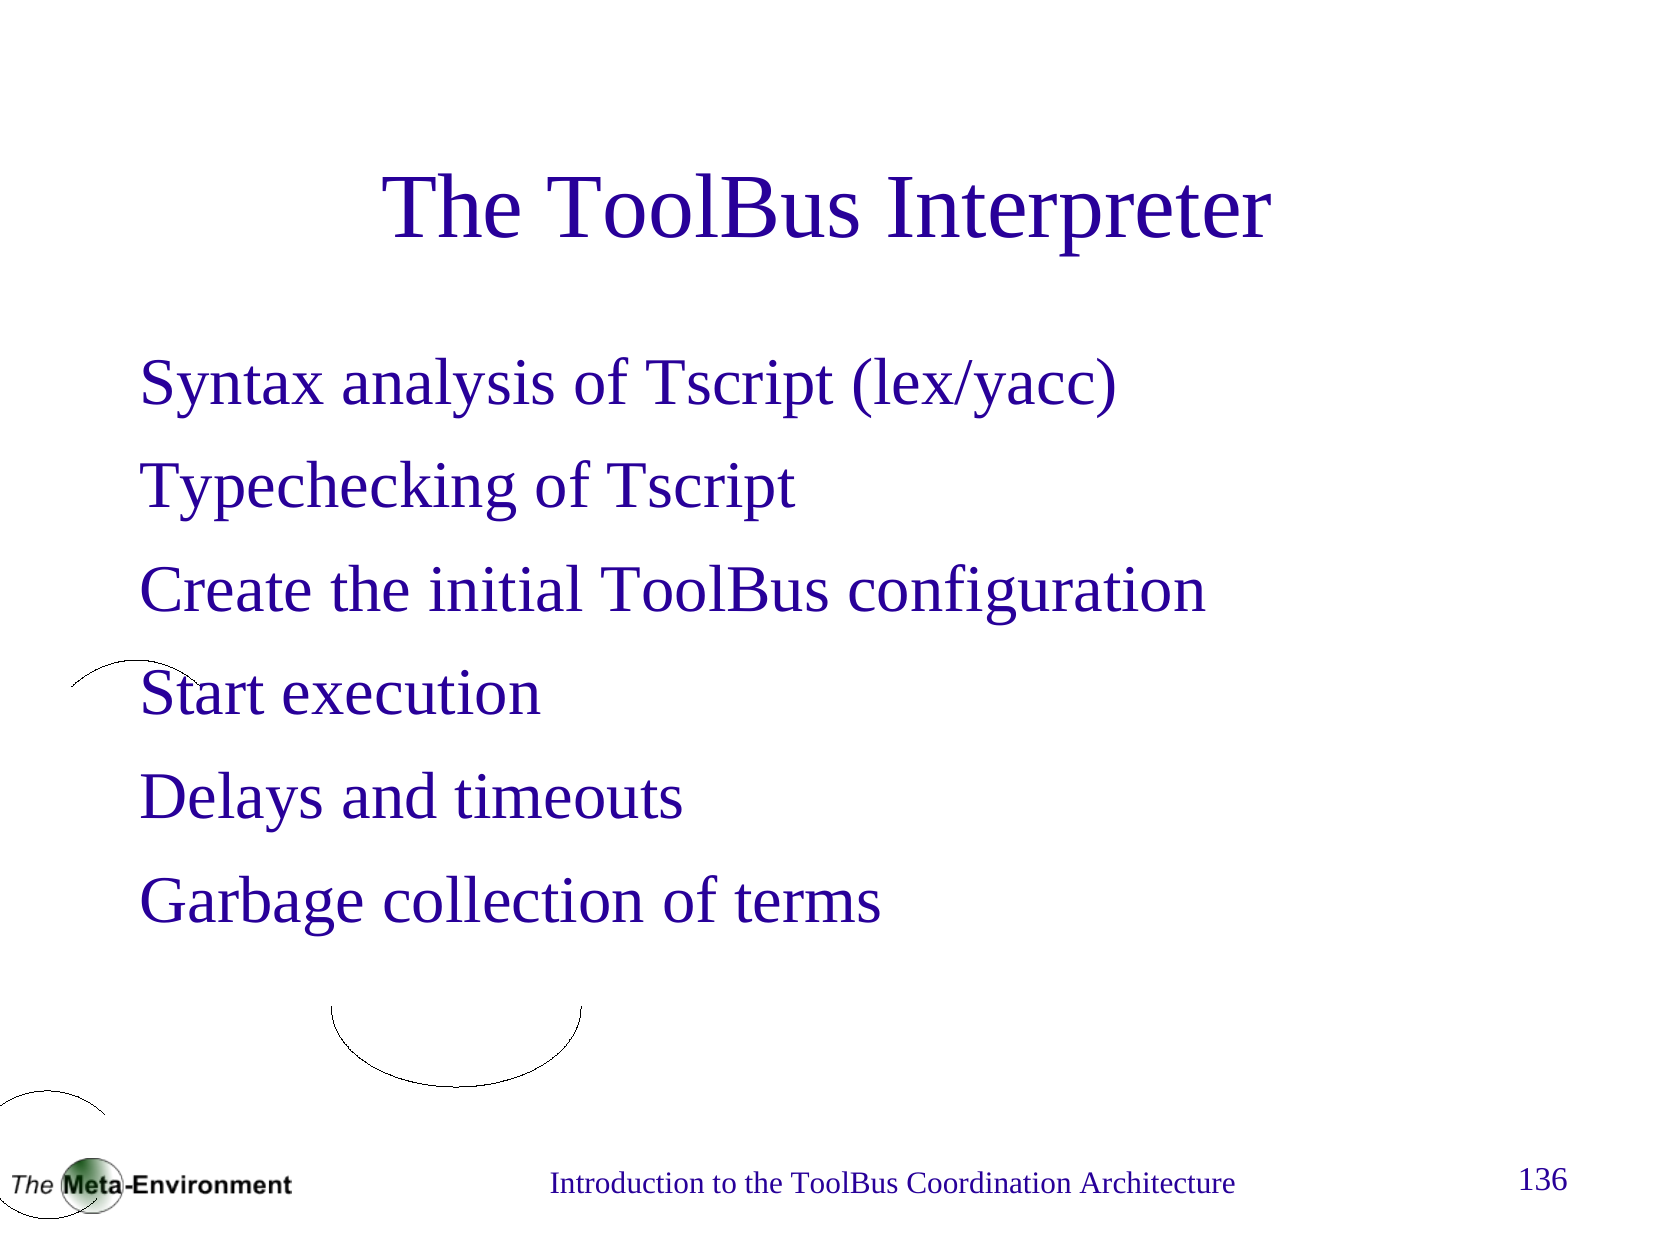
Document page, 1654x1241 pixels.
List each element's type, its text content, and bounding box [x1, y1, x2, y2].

list Syntax analysis of Tscript (lex/yacc) Typechecking of Tscript Create the initial ToolBus configuration Start execution Delays and timeouts Garbage collection of terms [121, 344, 1534, 1127]
title The ToolBus Interpreter [121, 102, 1534, 311]
picture [12, 1158, 292, 1214]
